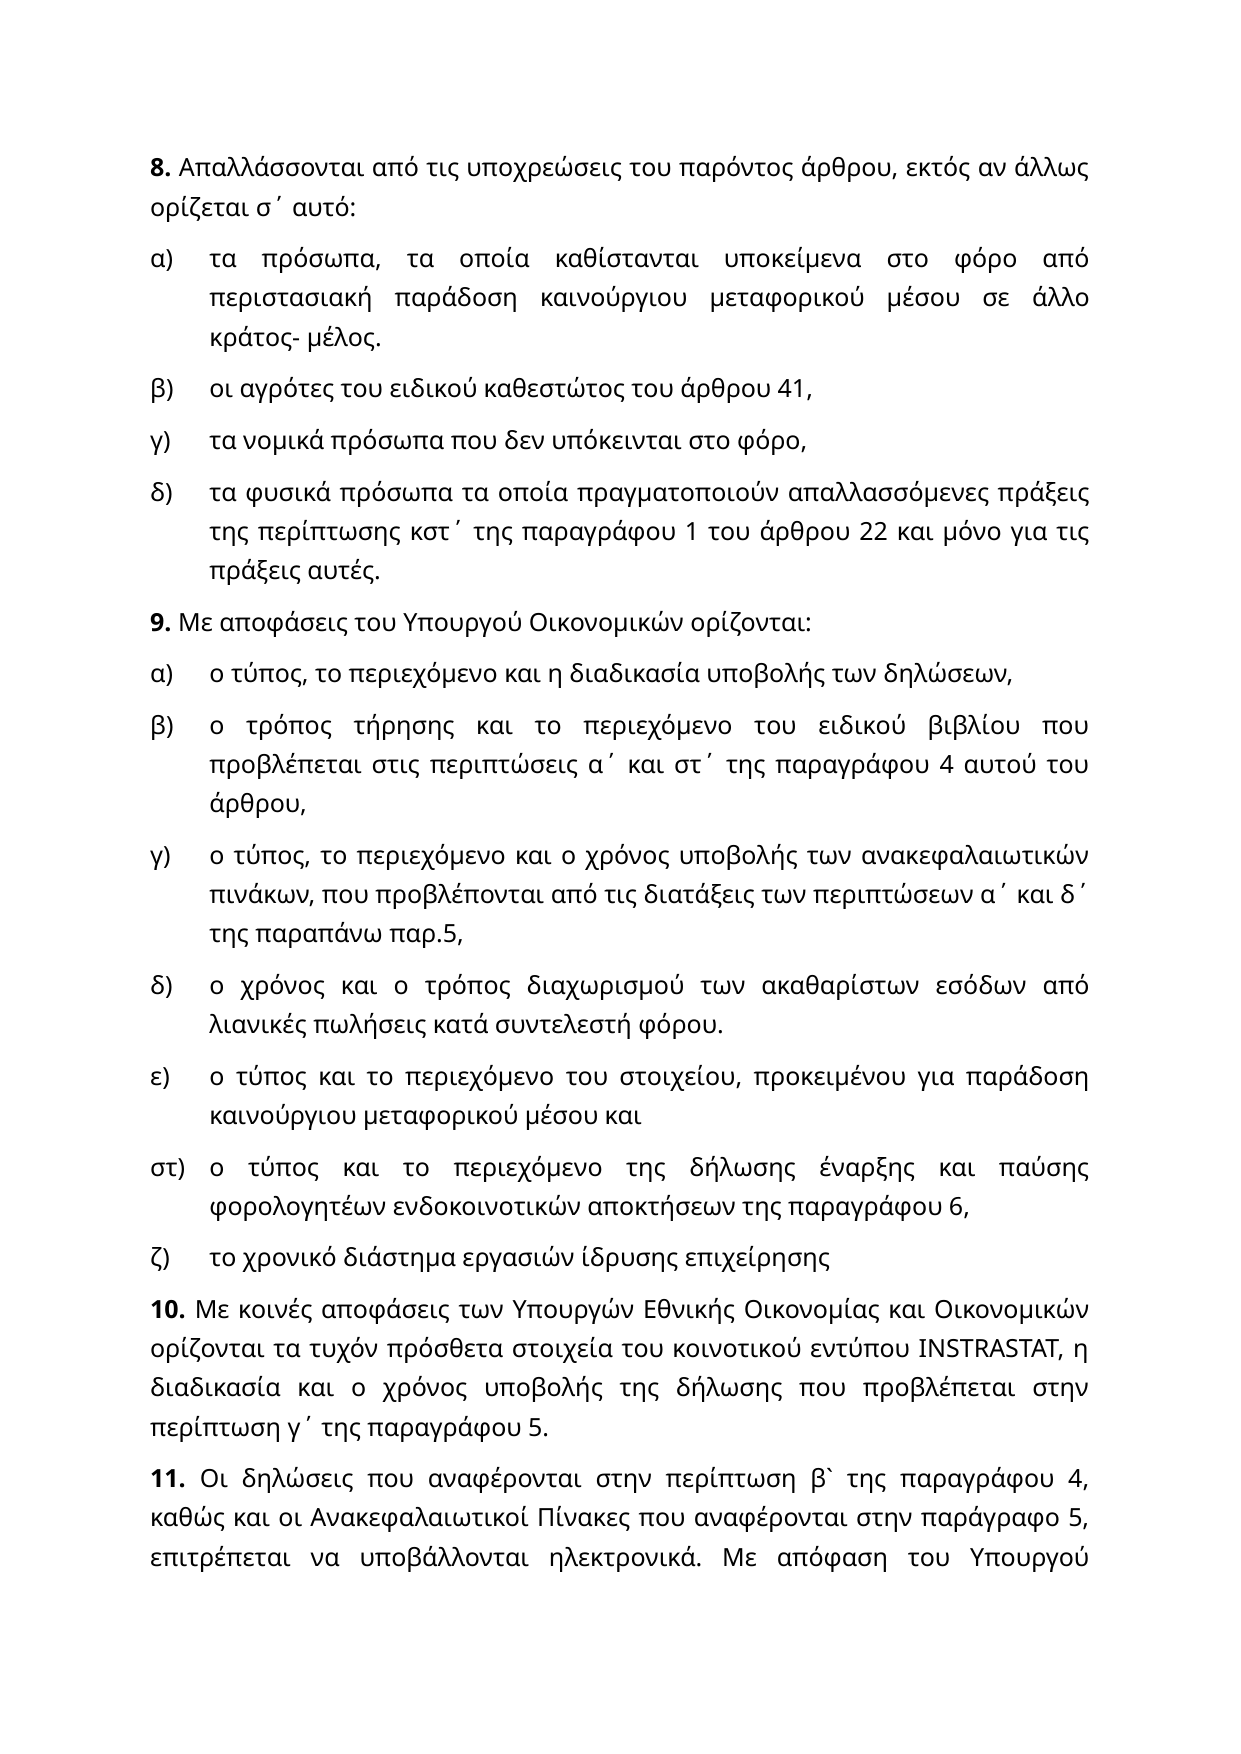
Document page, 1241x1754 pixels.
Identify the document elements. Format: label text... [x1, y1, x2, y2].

list γ) τα νομικά πρόσωπα που δεν υπόκεινται στο φόρο, [150, 422, 1090, 457]
list στ) ο τύπος και το περιεχόμενο της δήλωσης έναρξης και παύσης φορολογητέων ενδοκοινοτικών αποκτήσεων της παραγράφου 6, [150, 1149, 1090, 1222]
list β) οι αγρότες του ειδικού καθεστώτος του άρθρου 41, [150, 371, 1090, 405]
text 10. Με κοινές αποφάσεις των Υπουργών Εθνικής Οικονομίας και Οικονομικών ορίζονται τα τυχόν πρόσθετα στοιχεία του κοινοτικού εντύπου INSTRASTAT, η διαδικασία και ο χρόνος υποβολής της δήλωσης που προβλέπεται στην περίπτωση γ΄ της παραγράφου 5. [150, 1292, 1090, 1443]
text 8. Απαλλάσσονται από τις υποχρεώσεις του παρόντος άρθρου, εκτός αν άλλως ορίζεται σ΄ αυτό: [150, 150, 1090, 223]
list α) ο τύπος, το περιεχόμενο και η διαδικασία υποβολής των δηλώσεων, [150, 656, 1090, 690]
list δ) ο χρόνος και ο τρόπος διαχωρισμού των ακαθαρίστων εσόδων από λιανικές πωλήσεις κατά συντελεστή φόρου. [150, 967, 1090, 1041]
list ζ) το χρονικό διάστημα εργασιών ίδρυσης επιχείρησης [150, 1240, 1090, 1274]
list δ) τα φυσικά πρόσωπα τα οποία πραγματοποιούν απαλλασσόμενες πράξεις της περίπτωσης κστ΄ της παραγράφου 1 του άρθρου 22 και μόνο για τις πράξεις αυτές. [150, 474, 1090, 587]
text 9. Με αποφάσεις του Υπουργού Οικονομικών ορίζονται: [150, 604, 1090, 638]
list ε) ο τύπος και το περιεχόμενο του στοιχείου, προκειμένου για παράδοση καινούργιου μεταφορικού μέσου και [150, 1058, 1090, 1132]
list α) τα πρόσωπα, τα οποία καθίστανται υποκείμενα στο φόρο από περιστασιακή παράδοση καινούργιου μεταφορικού μέσου σε άλλο κράτος- μέλος. [150, 241, 1090, 353]
list γ) ο τύπος, το περιεχόμενο και ο χρόνος υποβολής των ανακεφαλαιωτικών πινάκων, που προβλέπονται από τις διατάξεις των περιπτώσεων α΄ και δ΄ της παραπάνω παρ.5, [150, 837, 1090, 950]
list β) ο τρόπος τήρησης και το περιεχόμενο του ειδικού βιβλίου που προβλέπεται στις περιπτώσεις α΄ και στ΄ της παραγράφου 4 αυτού του άρθρου, [150, 707, 1090, 820]
text 11. Οι δηλώσεις που αναφέρονται στην περίπτωση β` της παραγράφου 4, καθώς και οι Ανακεφαλαιωτικοί Πίνακες που αναφέρονται στην παράγραφο 5, επιτρέπεται να υποβάλλονται ηλεκτρονικά. Με απόφαση του Υπουργού [150, 1461, 1090, 1573]
